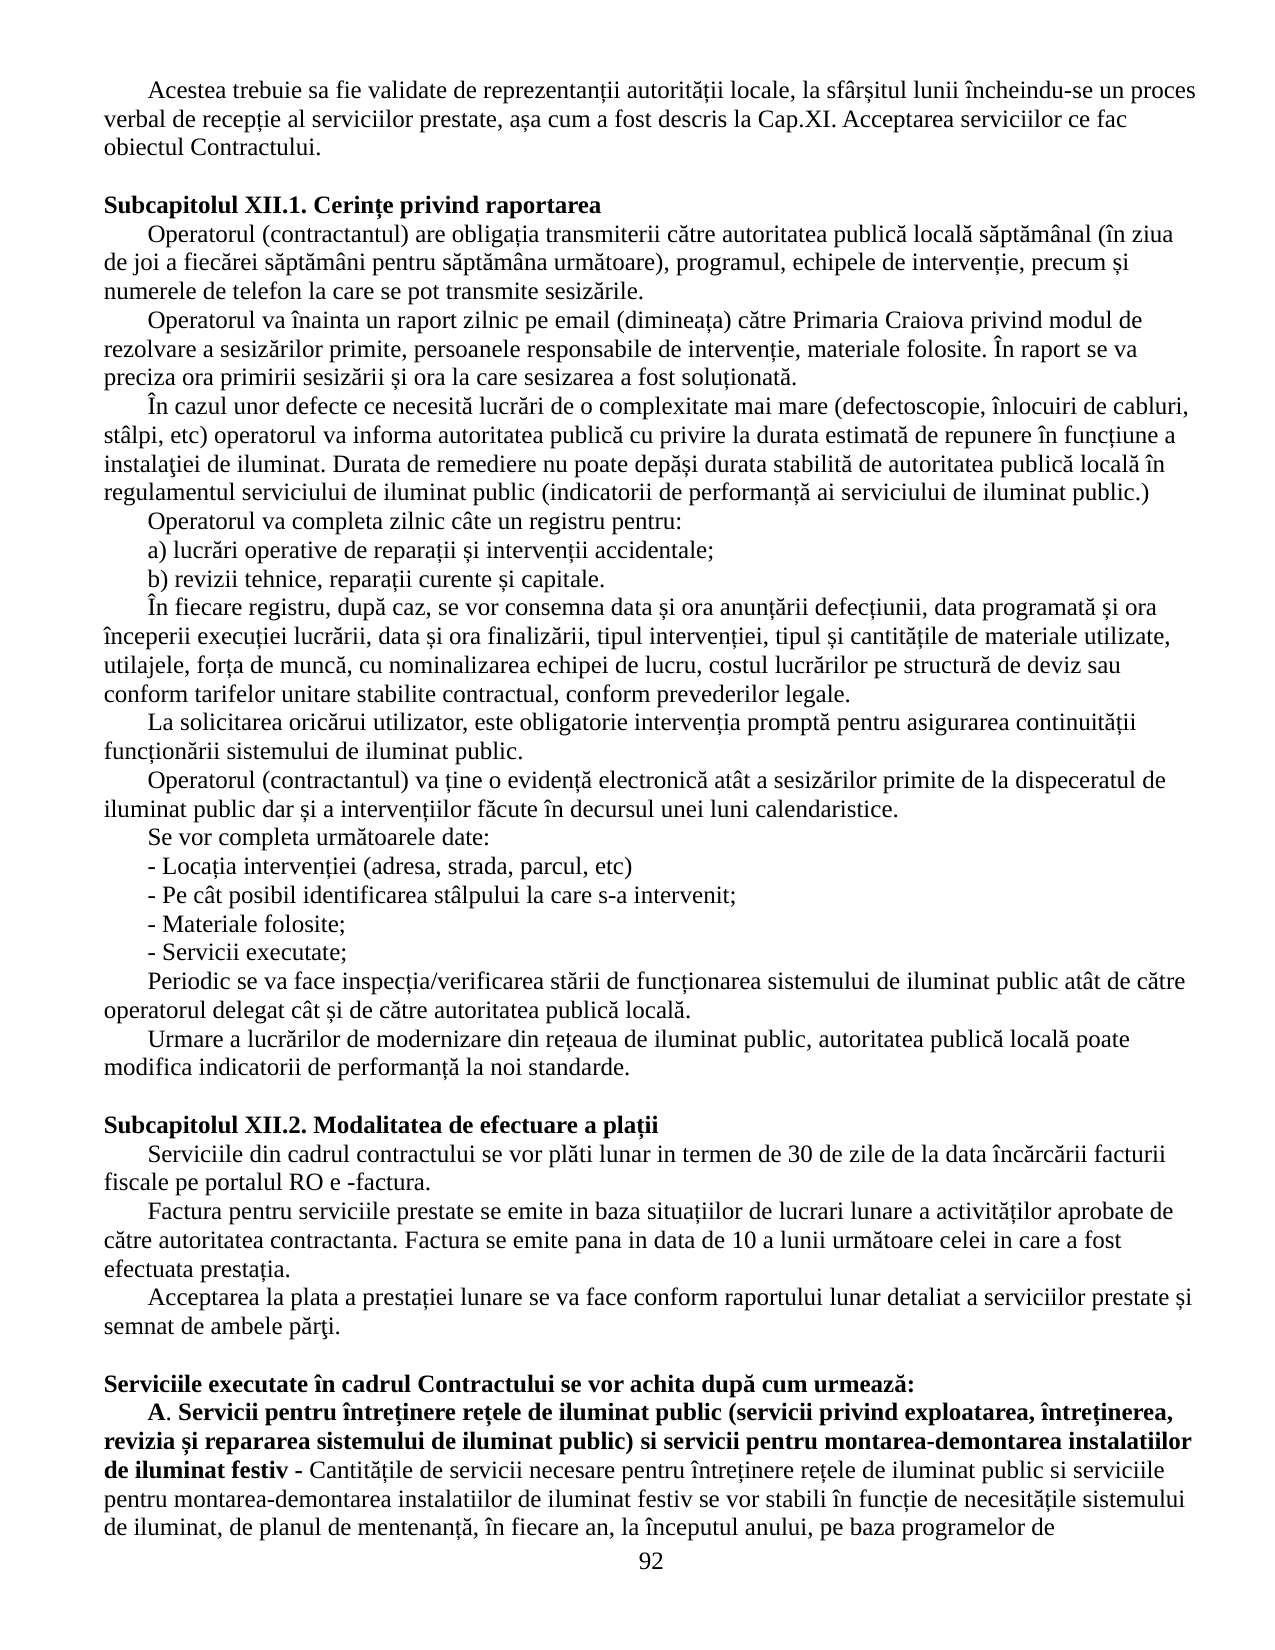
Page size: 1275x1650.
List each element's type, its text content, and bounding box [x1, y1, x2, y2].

text Serviciile din cadrul contractului se vor plăti lunar in termen de 30 de zile de la data încărcării facturii fiscale pe portalul RO e -factura. [103, 1139, 1198, 1196]
text În cazul unor defecte ce necesită lucrări de o complexitate mai mare (defectoscopie, înlocuiri de cabluri, stâlpi, etc) operatorul va informa autoritatea publică cu privire la durata estimată de repunere în funcțiune a instalaţiei de iluminat. Durata de remediere nu poate depăși durata stabilită de autoritatea publică locală în regulamentul serviciului de iluminat public (indicatorii de performanță ai serviciului de iluminat public.) [103, 391, 1198, 506]
text Acceptarea la plata a prestației lunare se va face conform raportului lunar detaliat a serviciilor prestate și semnat de ambele părţi. [103, 1282, 1198, 1340]
text Factura pentru serviciile prestate se emite in baza situațiilor de lucrari lunare a activităților aprobate de către autoritatea contractanta. Factura se emite pana in data de 10 a lunii următoare celei in care a fost efectuata prestația. [103, 1196, 1198, 1282]
text Operatorul va înainta un raport zilnic pe email (dimineața) către Primaria Craiova privind modul de rezolvare a sesizărilor primite, persoanele responsabile de intervenție, materiale folosite. În raport se va preciza ora primirii sesizării și ora la care sesizarea a fost soluționată. [103, 305, 1198, 391]
text Operatorul va completa zilnic câte un registru pentru: [103, 506, 1198, 535]
text A. Servicii pentru întreținere rețele de iluminat public (servicii privind exploatarea, întreținerea, revizia și repararea sistemului de iluminat public) si servicii pentru montarea-demontarea instalatiilor de iluminat festiv - Cantitățile de servicii necesare pentru întreținere rețele de iluminat public si serviciile pentru montarea-demontarea instalatiilor de iluminat festiv se vor stabili în funcție de necesitățile sistemului de iluminat, de planul de mentenanță, în fiecare an, la începutul anului, pe baza programelor de [103, 1397, 1198, 1541]
text - Materiale folosite; [103, 909, 1198, 937]
text a) lucrări operative de reparații și intervenții accidentale; [103, 535, 1198, 564]
text Urmare a lucrărilor de modernizare din rețeaua de iluminat public, autoritatea publică locală poate modifica indicatorii de performanță la noi standarde. [103, 1024, 1198, 1081]
text - Servicii executate; [103, 937, 1198, 966]
text Subcapitolul XII.2. Modalitatea de efectuare a plații [103, 1110, 1198, 1139]
text Operatorul (contractantul) va ține o evidență electronică atât a sesizărilor primite de la dispeceratul de iluminat public dar și a intervențiilor făcute în decursul unei luni calendaristice. [103, 765, 1198, 822]
text Subcapitolul XII.1. Cerințe privind raportarea [103, 190, 1198, 219]
text Acestea trebuie sa fie validate de reprezentanții autorității locale, la sfârșitul lunii încheindu-se un proces verbal de recepție al serviciilor prestate, așa cum a fost descris la Cap.XI. Acceptarea serviciilor ce fac obiectul Contractului. [103, 75, 1198, 161]
text La solicitarea oricărui utilizator, este obligatorie intervenția promptă pentru asigurarea continuității funcționării sistemului de iluminat public. [103, 707, 1198, 765]
text În fiecare registru, după caz, se vor consemna data și ora anunțării defecțiunii, data programată și ora începerii execuției lucrării, data și ora finalizării, tipul intervenției, tipul și cantitățile de materiale utilizate, utilajele, forța de muncă, cu nominalizarea echipei de lucru, costul lucrărilor pe structură de deviz sau conform tarifelor unitare stabilite contractual, conform prevederilor legale. [103, 592, 1198, 707]
text - Locația intervenției (adresa, strada, parcul, etc) [103, 851, 1198, 880]
text - Pe cât posibil identificarea stâlpului la care s-a intervenit; [103, 880, 1198, 909]
text Operatorul (contractantul) are obligația transmiterii către autoritatea publică locală săptămânal (în ziua de joi a fiecărei săptămâni pentru săptămâna următoare), programul, echipele de intervenție, precum și numerele de telefon la care se pot transmite sesizările. [103, 219, 1198, 305]
text Serviciile executate în cadrul Contractului se vor achita după cum urmează: [103, 1369, 1198, 1397]
text b) revizii tehnice, reparații curente și capitale. [103, 564, 1198, 592]
text Se vor completa următoarele date: [103, 822, 1198, 851]
text Periodic se va face inspecția/verificarea stării de funcționarea sistemului de iluminat public atât de către operatorul delegat cât și de către autoritatea publică locală. [103, 966, 1198, 1024]
